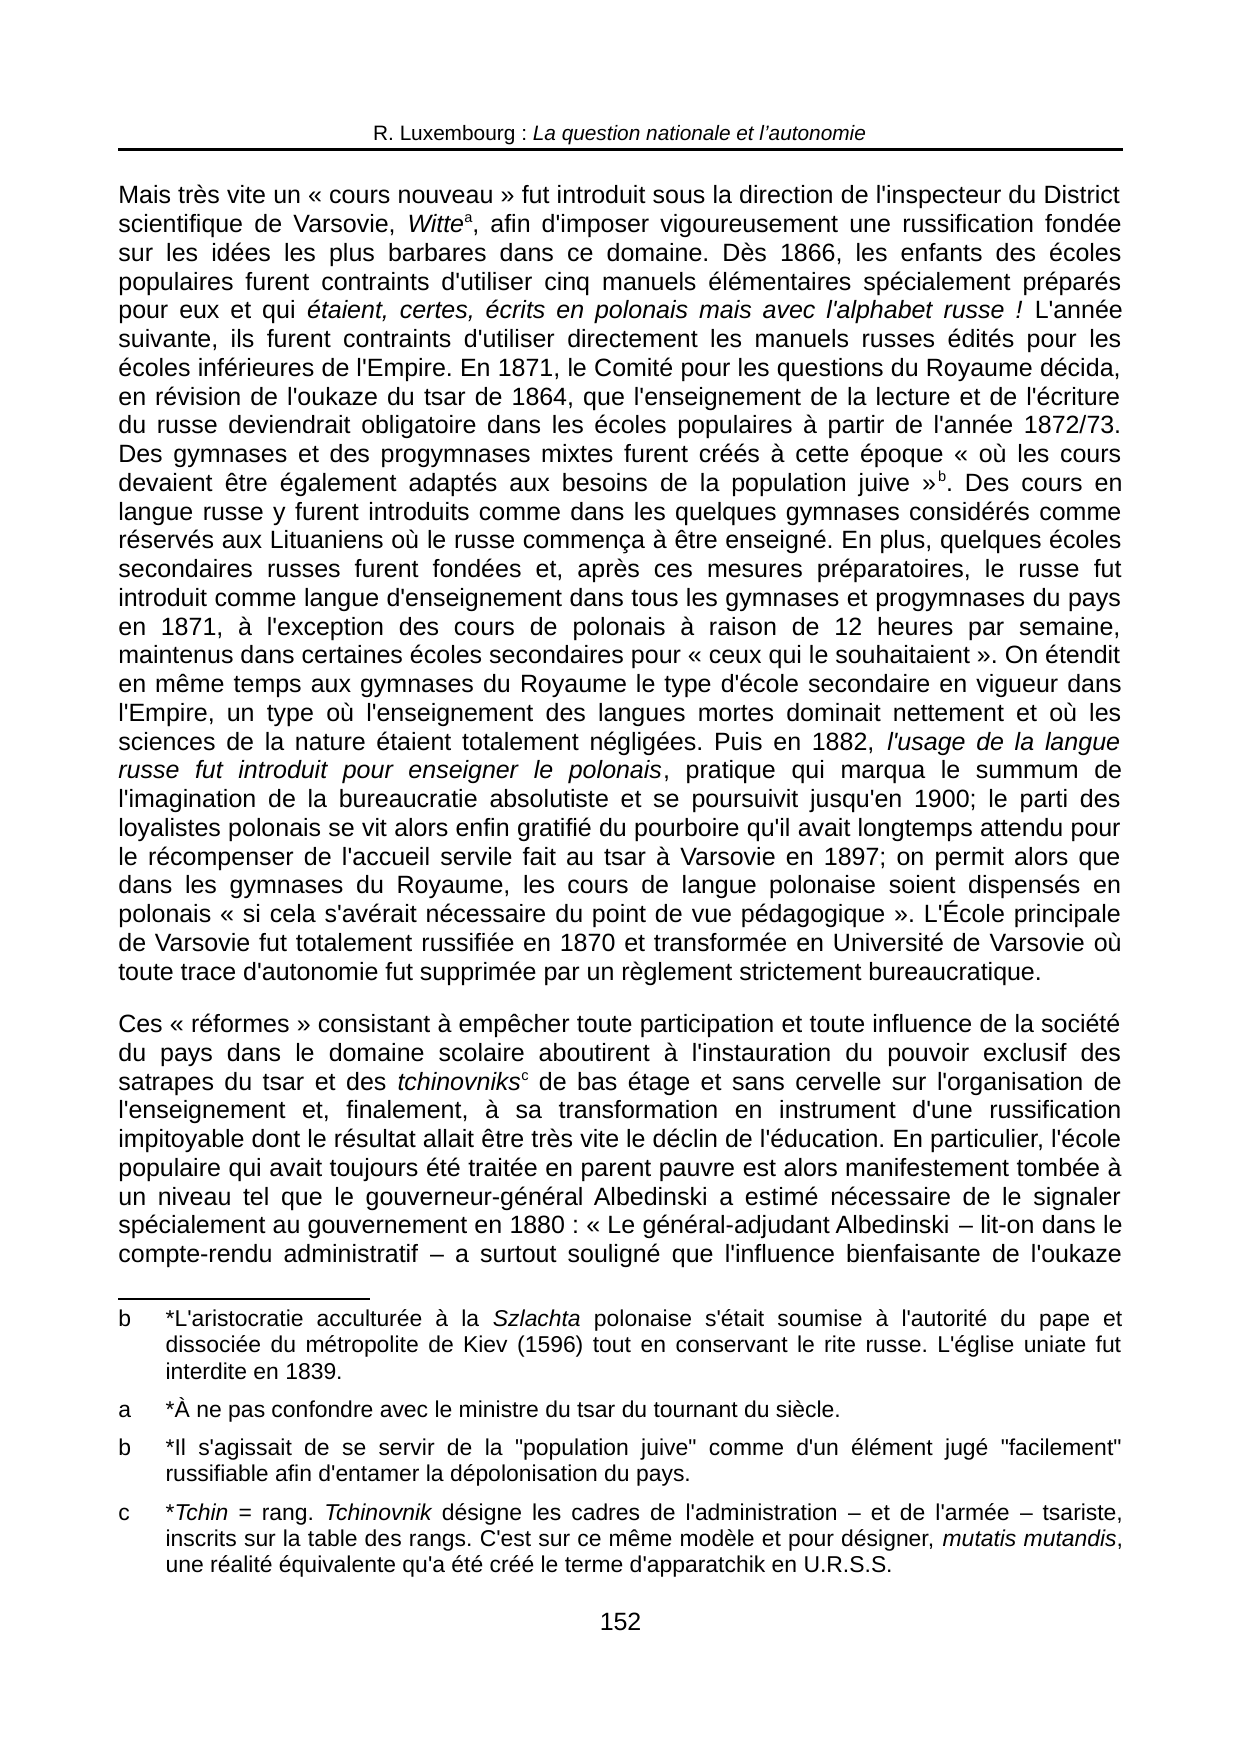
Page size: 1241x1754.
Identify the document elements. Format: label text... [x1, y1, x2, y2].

text *À ne pas confondre avec le ministre du tsar du tournant du siècle. [118, 1396, 1123, 1422]
text *L'aristocratie acculturée à la Szlachta polonaise s'était soumise à l'autorité du pape et dissociée du métropolite de Kiev (1596) tout en conservant le rite russe. L'église uniate fut interdite en 1839. [118, 1305, 1123, 1384]
text Ces « réformes » consistant à empêcher toute participation et toute influence de la société du pays dans le domaine scolaire aboutirent à l'instauration du pouvoir exclusif des satrapes du tsar et des tchinovniks de bas étage et sans cervelle sur l'organisation de l'enseignement et, finalement, à sa transformation en instrument d'une russification impitoyable dont le résultat allait être très vite le déclin de l'éducation. En particulier, l'école populaire qui avait toujours été traitée en parent pauvre est alors manifestement tombée à un niveau tel que le gouverneur-général Albedinski a estimé nécessaire de le signaler spécialement au gouvernement en 1880 : « Le général-adjudant Albedinski – lit-on dans le compte-rendu administratif – a surtout souligné que l'influence bienfaisante de l'oukaze [118, 1009, 1123, 1268]
text *Il s'agissait de se servir de la "population juive" comme d'un élément jugé "facilement" russifiable afin d'entamer la dépolonisation du pays. [118, 1434, 1123, 1487]
text Mais très vite un « cours nouveau » fut introduit sous la direction de l'inspecteur du District scientifique de Varsovie, Witte, afin d'imposer vigoureusement une russification fondée sur les idées les plus barbares dans ce domaine. Dès 1866, les enfants des écoles populaires furent contraints d'utiliser cinq manuels élémentaires spécialement préparés pour eux et qui étaient, certes, écrits en polonais mais avec l'alphabet russe ! L'année suivante, ils furent contraints d'utiliser directement les manuels russes édités pour les écoles inférieures de l'Empire. En 1871, le Comité pour les questions du Royaume décida, en révision de l'oukaze du tsar de 1864, que l'enseignement de la lecture et de l'écriture du russe deviendrait obligatoire dans les écoles populaires à partir de l'année 1872/73. Des gymnases et des progymnases mixtes furent créés à cette époque « où les cours devaient être également adaptés aux besoins de la population juive ». Des cours en langue russe y furent introduits comme dans les quelques gymnases considérés comme réservés aux Lituaniens où le russe commença à être enseigné. En plus, quelques écoles secondaires russes furent fondées et, après ces mesures préparatoires, le russe fut introduit comme langue d'enseignement dans tous les gymnases et progymnases du pays en 1871, à l'exception des cours de polonais à raison de 12 heures par semaine, maintenus dans certaines écoles secondaires pour « ceux qui le souhaitaient ». On étendit en même temps aux gymnases du Royaume le type d'école secondaire en vigueur dans l'Empire, un type où l'enseignement des langues mortes dominait nettement et où les sciences de la nature étaient totalement négligées. Puis en 1882, l'usage de la langue russe fut introduit pour enseigner le polonais, pratique qui marqua le summum de l'imagination de la bureaucratie absolutiste et se poursuivit jusqu'en 1900; le parti des loyalistes polonais se vit alors enfin gratifié du pourboire qu'il avait longtemps attendu pour le récompenser de l'accueil servile fait au tsar à Varsovie en 1897; on permit alors que dans les gymnases du Royaume, les cours de langue polonaise soient dispensés en polonais « si cela s'avérait nécessaire du point de vue pédagogique ». L'École principale de Varsovie fut totalement russifiée en 1870 et transformée en Université de Varsovie où toute trace d'autonomie fut supprimée par un règlement strictement bureaucratique. [118, 181, 1123, 986]
text *Tchin = rang. Tchinovnik désigne les cadres de l'administration – et de l'armée – tsariste, inscrits sur la table des rangs. C'est sur ce même modèle et pour désigner, mutatis mutandis, une réalité équivalente qu'a été créé le terme d'apparatchik en U.R.S.S. [118, 1498, 1123, 1578]
